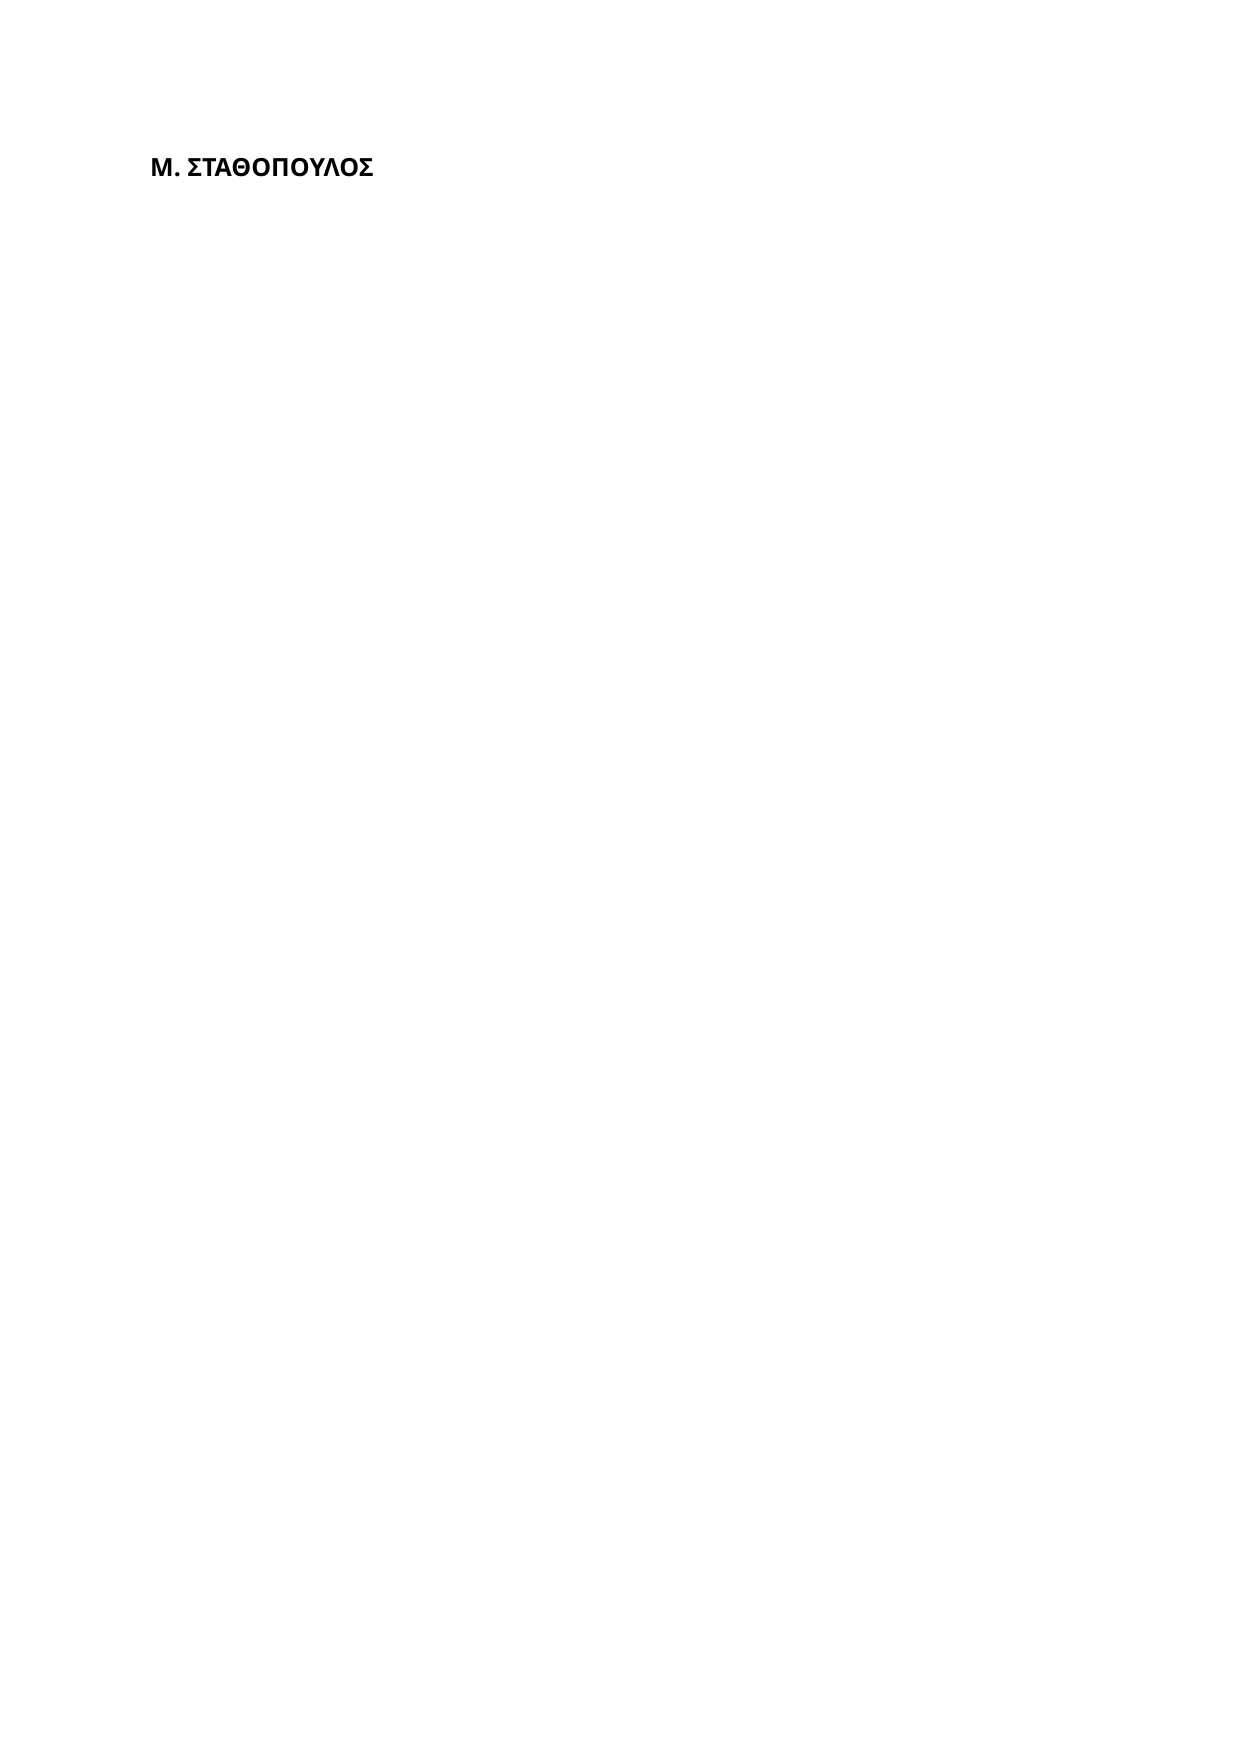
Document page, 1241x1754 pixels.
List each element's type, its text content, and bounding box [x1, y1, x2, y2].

text Μ. ΣΤΑΘΟΠΟΥΛΟΣ [150, 150, 1090, 184]
